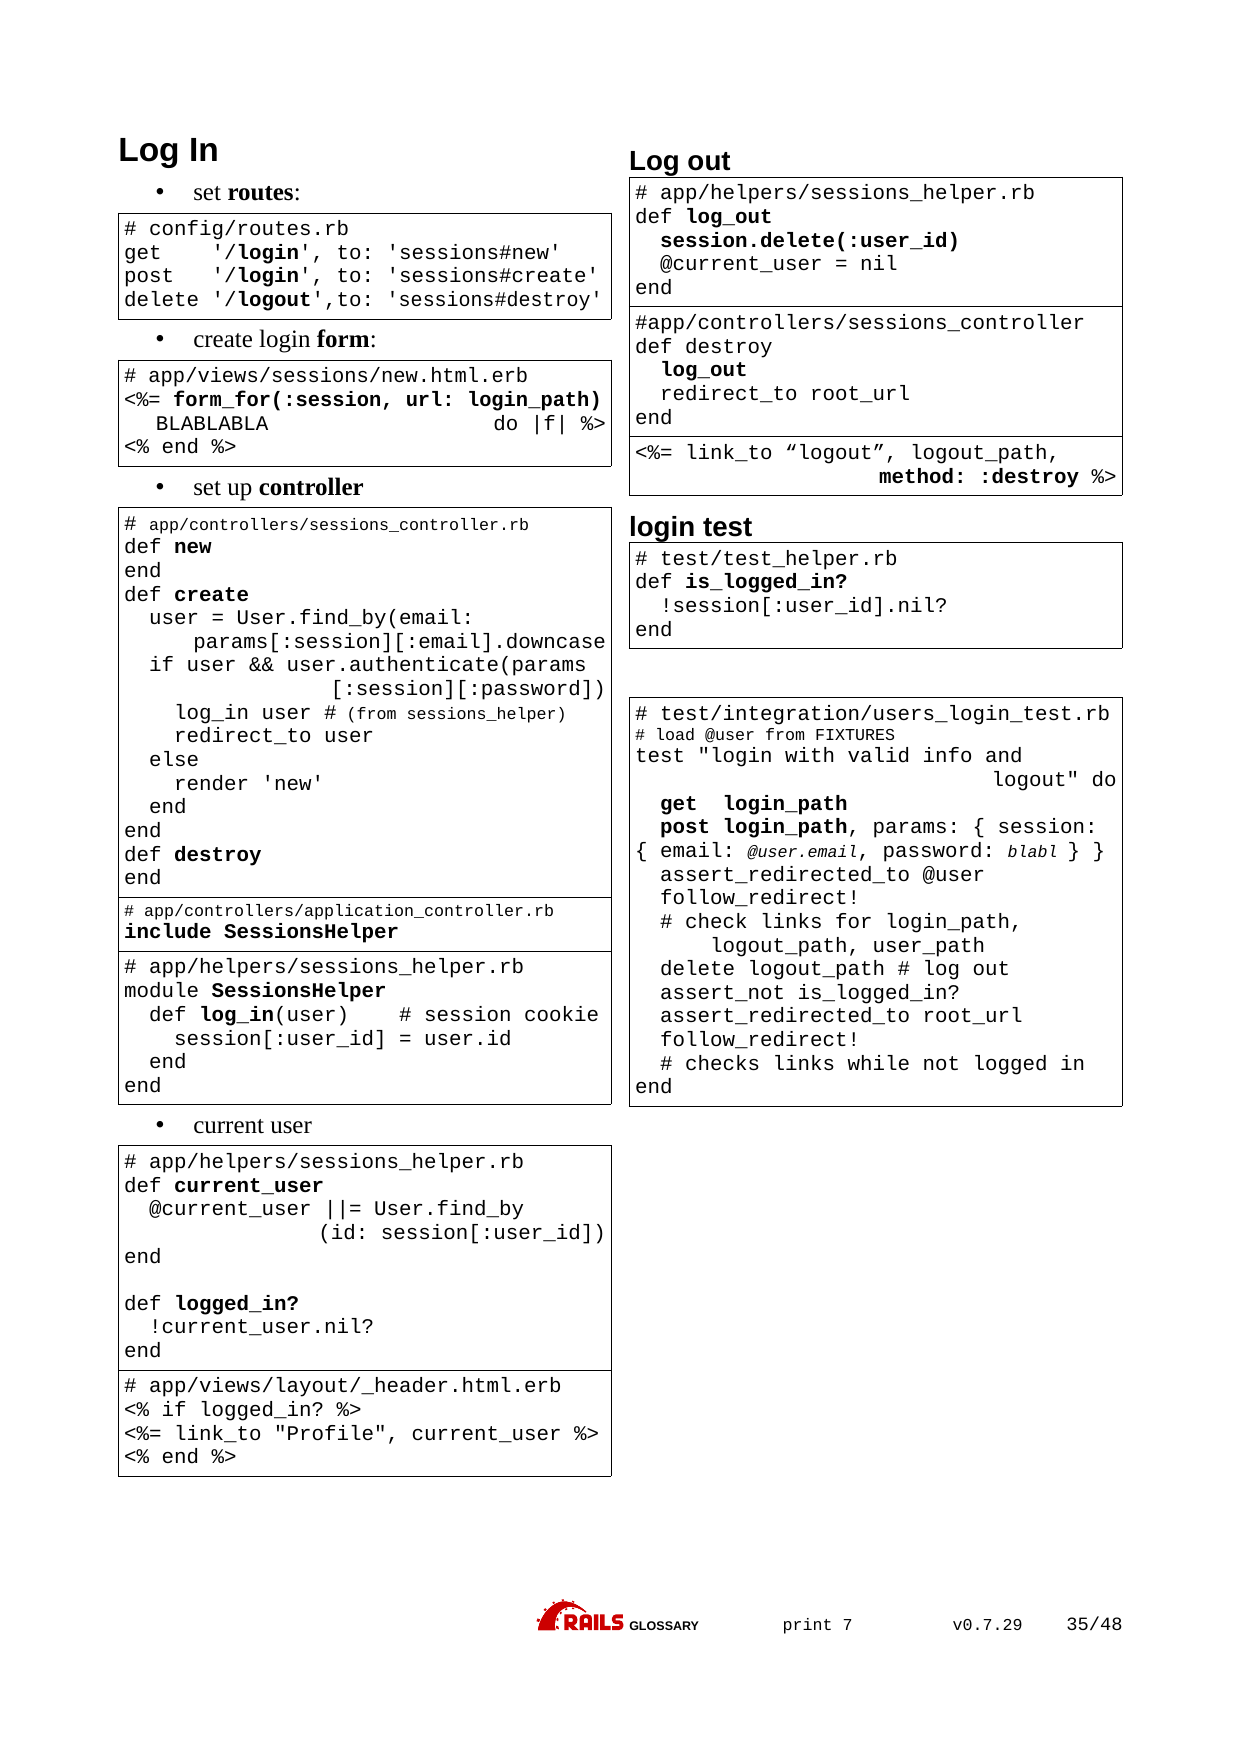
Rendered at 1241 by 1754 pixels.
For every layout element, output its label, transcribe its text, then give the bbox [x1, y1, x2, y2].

table_cell #app/controllers/sessions_controller def destroy log_out redirect_to root_url end [630, 307, 1122, 436]
table_header # app/helpers/sessions_helper.rb def current_user @current_user ||= User.find_by (id: session[:user_id]) end def logged_in? !current_user.nil? end [119, 1146, 611, 1369]
table_cell <%= link_to “logout”, logout_path, method: :destroy %> [630, 437, 1122, 495]
list set routes: [156, 177, 611, 206]
list current user [156, 1110, 611, 1139]
table_cell # app/views/layout/_header.html.erb <% if logged_in? %> <%= link_to "Profile", current_user %> <% end %> [119, 1371, 611, 1476]
table_cell # app/controllers/application_controller.rb include SessionsHelper [119, 898, 611, 951]
table_header # test/test_helper.rb def is_logged_in? !session[:user_id].nil? end [630, 543, 1122, 648]
table_header # app/controllers/sessions_controller.rb def new end def create user = User.find_by(email: params[:session][:email].downcase if user && user.authenticate(params [:session][:password]) log_in user # (from sessions_helper) redirect_to user else render 'new' end end def destroy end [119, 508, 611, 897]
table_header # app/helpers/sessions_helper.rb def log_out session.delete(:user_id) @current_user = nil end [630, 178, 1122, 306]
table_cell # app/helpers/sessions_helper.rb module SessionsHelper def log_in(user) # session cookie session[:user_id] = user.id end end [119, 952, 611, 1104]
list set up controller [156, 472, 611, 501]
subtitle Log out [629, 145, 1122, 177]
subtitle login test [629, 510, 1122, 542]
table_header # test/integration/users_login_test.rb # load @user from FIXTURES test "login with valid info and logout" do get login_path post login_path, params: { session: { email: @user.email, password: blabl } } assert_redirected_to @user follow_redirect! # check links for login_path, logout_path, user_path delete logout_path # log out assert_not is_logged_in? assert_redirected_to root_url follow_redirect! # checks links while not logged in end [630, 698, 1122, 1106]
table_header # config/routes.rb get '/login', to: 'sessions#new' post '/login', to: 'sessions#create' delete '/logout',to: 'sessions#destroy' [119, 214, 611, 318]
table_header # app/views/sessions/new.html.erb <%= form_for(:session, url: login_path) BLABLABLA do |f| %> <% end %> [119, 361, 611, 466]
subtitle Log In [118, 130, 611, 168]
list create login form: [156, 324, 611, 353]
